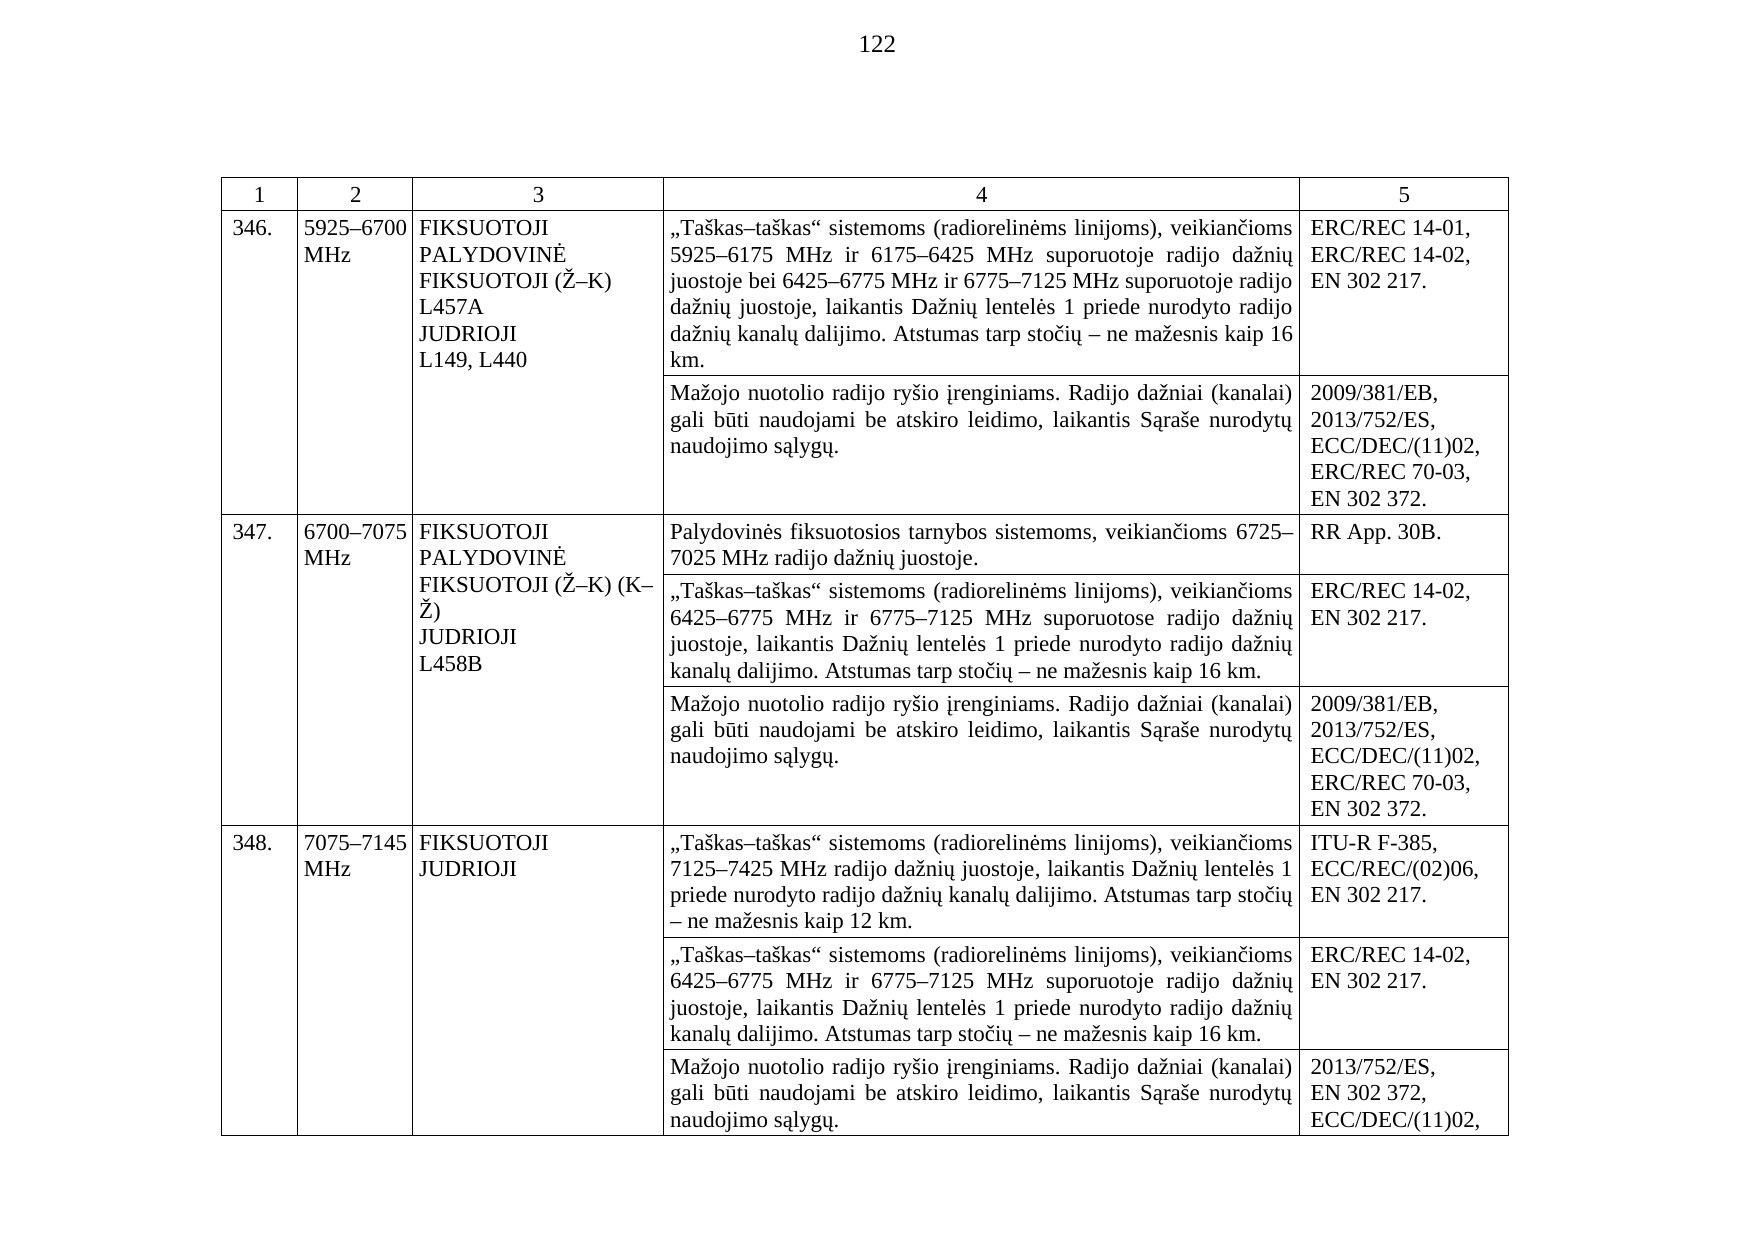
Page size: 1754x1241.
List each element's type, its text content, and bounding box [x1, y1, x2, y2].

table_cell 348. [222, 826, 297, 1135]
table_cell ITU-R F-385, ECC/REC/(02)06, EN 302 217. [1300, 826, 1508, 937]
table_cell 2009/381/EB, 2013/752/ES, ECC/DEC/(11)02, ERC/REC 70-03, EN 302 372. [1300, 687, 1508, 824]
table_cell Mažojo nuotolio radijo ryšio įrenginiams. Radijo dažniai (kanalai) gali būti naudojami be atskiro leidimo, laikantis Sąraše nurodytų naudojimo sąlygų. [664, 1050, 1299, 1135]
table_cell 346. [222, 211, 297, 514]
table_cell 7075–7145 MHz [298, 826, 412, 1135]
table_cell ERC/REC 14-02, EN 302 217. [1300, 938, 1508, 1049]
table_cell 347. [222, 515, 297, 824]
table_cell FIKSUOTOJI PALYDOVINĖ FIKSUOTOJI (Ž–K) (K–Ž) JUDRIOJI L458B [413, 515, 663, 824]
table_header 2 [298, 178, 412, 210]
table_header 1 [222, 178, 297, 210]
table_header 4 [664, 178, 1299, 210]
table_cell 2009/381/EB, 2013/752/ES, ECC/DEC/(11)02, ERC/REC 70-03, EN 302 372. [1300, 376, 1508, 514]
table_cell 2013/752/ES, EN 302 372, ECC/DEC/(11)02, [1300, 1050, 1508, 1135]
table_cell 6700–7075 MHz [298, 515, 412, 824]
table_header 5 [1300, 178, 1508, 210]
table_cell Mažojo nuotolio radijo ryšio įrenginiams. Radijo dažniai (kanalai) gali būti naudojami be atskiro leidimo, laikantis Sąraše nurodytų naudojimo sąlygų. [664, 687, 1299, 824]
table_cell FIKSUOTOJI PALYDOVINĖ FIKSUOTOJI (Ž–K) L457A JUDRIOJI L149, L440 [413, 211, 663, 514]
table_cell „Taškas–taškas“ sistemoms (radiorelinėms linijoms), veikiančioms 6425–6775 MHz ir 6775–7125 MHz suporuotoje radijo dažnių juostoje, laikantis Dažnių lentelės 1 priede nurodyto radijo dažnių kanalų dalijimo. Atstumas tarp stočių – ne mažesnis kaip 16 km. [664, 938, 1299, 1049]
table_cell Mažojo nuotolio radijo ryšio įrenginiams. Radijo dažniai (kanalai) gali būti naudojami be atskiro leidimo, laikantis Sąraše nurodytų naudojimo sąlygų. [664, 376, 1299, 514]
table_cell ERC/REC 14-01, ERC/REC 14-02, EN 302 217. [1300, 211, 1508, 375]
table_cell ERC/REC 14-02, EN 302 217. [1300, 575, 1508, 686]
table_cell FIKSUOTOJI JUDRIOJI [413, 826, 663, 1135]
table_cell Palydovinės fiksuotosios tarnybos sistemoms, veikiančioms 6725–7025 MHz radijo dažnių juostoje. [664, 515, 1299, 574]
table_cell „Taškas–taškas“ sistemoms (radiorelinėms linijoms), veikiančioms 5925–6175 MHz ir 6175–6425 MHz suporuotoje radijo dažnių juostoje bei 6425–6775 MHz ir 6775–7125 MHz suporuotoje radijo dažnių juostoje, laikantis Dažnių lentelės 1 priede nurodyto radijo dažnių kanalų dalijimo. Atstumas tarp stočių – ne mažesnis kaip 16 km. [664, 211, 1299, 375]
table_cell RR App. 30B. [1300, 515, 1508, 574]
table_cell „Taškas–taškas“ sistemoms (radiorelinėms linijoms), veikiančioms 7125–7425 MHz radijo dažnių juostoje, laikantis Dažnių lentelės 1 priede nurodyto radijo dažnių kanalų dalijimo. Atstumas tarp stočių – ne mažesnis kaip 12 km. [664, 826, 1299, 937]
table_header 3 [413, 178, 663, 210]
table_cell 5925–6700 MHz [298, 211, 412, 514]
table_cell „Taškas–taškas“ sistemoms (radiorelinėms linijoms), veikiančioms 6425–6775 MHz ir 6775–7125 MHz suporuotose radijo dažnių juostoje, laikantis Dažnių lentelės 1 priede nurodyto radijo dažnių kanalų dalijimo. Atstumas tarp stočių – ne mažesnis kaip 16 km. [664, 575, 1299, 686]
